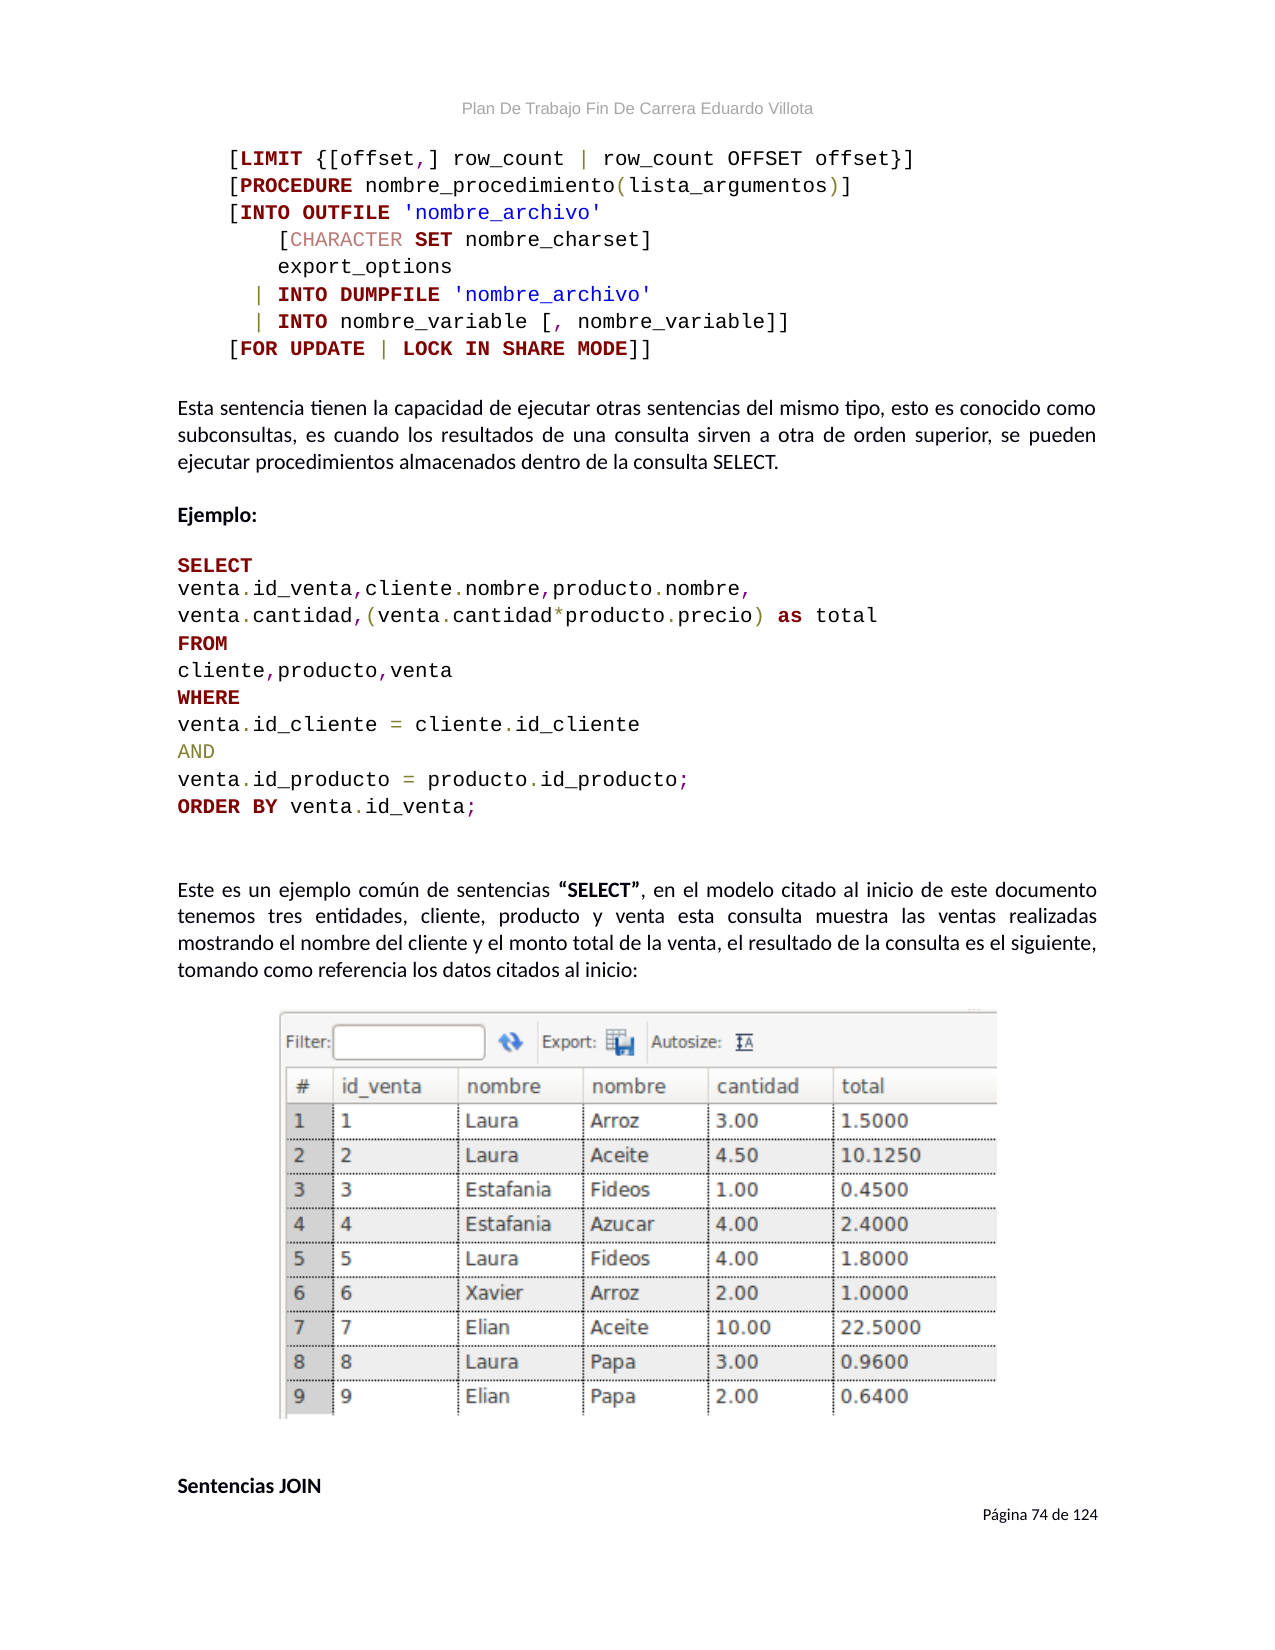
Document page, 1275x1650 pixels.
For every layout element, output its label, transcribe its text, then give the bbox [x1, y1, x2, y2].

text [PROCEDURE nombre_procedimiento(lista_argumentos)] [177, 175, 1098, 198]
picture [278, 1009, 997, 1419]
text | INTO DUMPFILE 'nombre_archivo' [177, 283, 1098, 307]
text WHERE [177, 687, 1098, 711]
text AND [177, 741, 1098, 765]
text venta.cantidad,(venta.cantidad*producto.precio) as total [177, 605, 1098, 629]
text cliente,producto,venta [177, 660, 1098, 683]
text [FOR UPDATE | LOCK IN SHARE MODE]] [177, 338, 1098, 362]
text ORDER BY venta.id_venta; [177, 796, 1098, 819]
text | INTO nombre_variable [, nombre_variable]] [177, 311, 1098, 334]
text export_options [177, 256, 1098, 280]
text venta.id_venta,cliente.nombre,producto.nombre, [177, 578, 1098, 602]
text SELECT [177, 554, 1098, 578]
text venta.id_cliente = cliente.id_cliente [177, 714, 1098, 738]
text Este es un ejemplo común de sentencias “SELECT”, en el modelo citado al inicio de este documento tenemos tres entidades, cliente, producto y venta esta consulta muestra las ventas realizadas mostrando el nombre del cliente y el monto total de la venta, el resultado de la consulta es el siguiente, tomando como referencia los datos citados al inicio: [177, 876, 1098, 983]
text [LIMIT {[offset,] row_count | row_count OFFSET offset}] [177, 148, 1098, 171]
text [INTO OUTFILE 'nombre_archivo' [177, 202, 1098, 226]
text venta.id_producto = producto.id_producto; [177, 768, 1098, 792]
text Esta sentencia tienen la capacidad de ejecutar otras sentencias del mismo tipo, esto es conocido como subconsultas, es cuando los resultados de una consulta sirven a otra de orden superior, se pueden ejecutar procedimientos almacenados dentro de la consulta SELECT. [177, 394, 1098, 474]
text Sentencias JOIN [177, 1472, 1098, 1499]
text Ejemplo: [177, 501, 1098, 528]
text [CHARACTER SET nombre_charset] [177, 229, 1098, 253]
text FROM [177, 633, 1098, 656]
